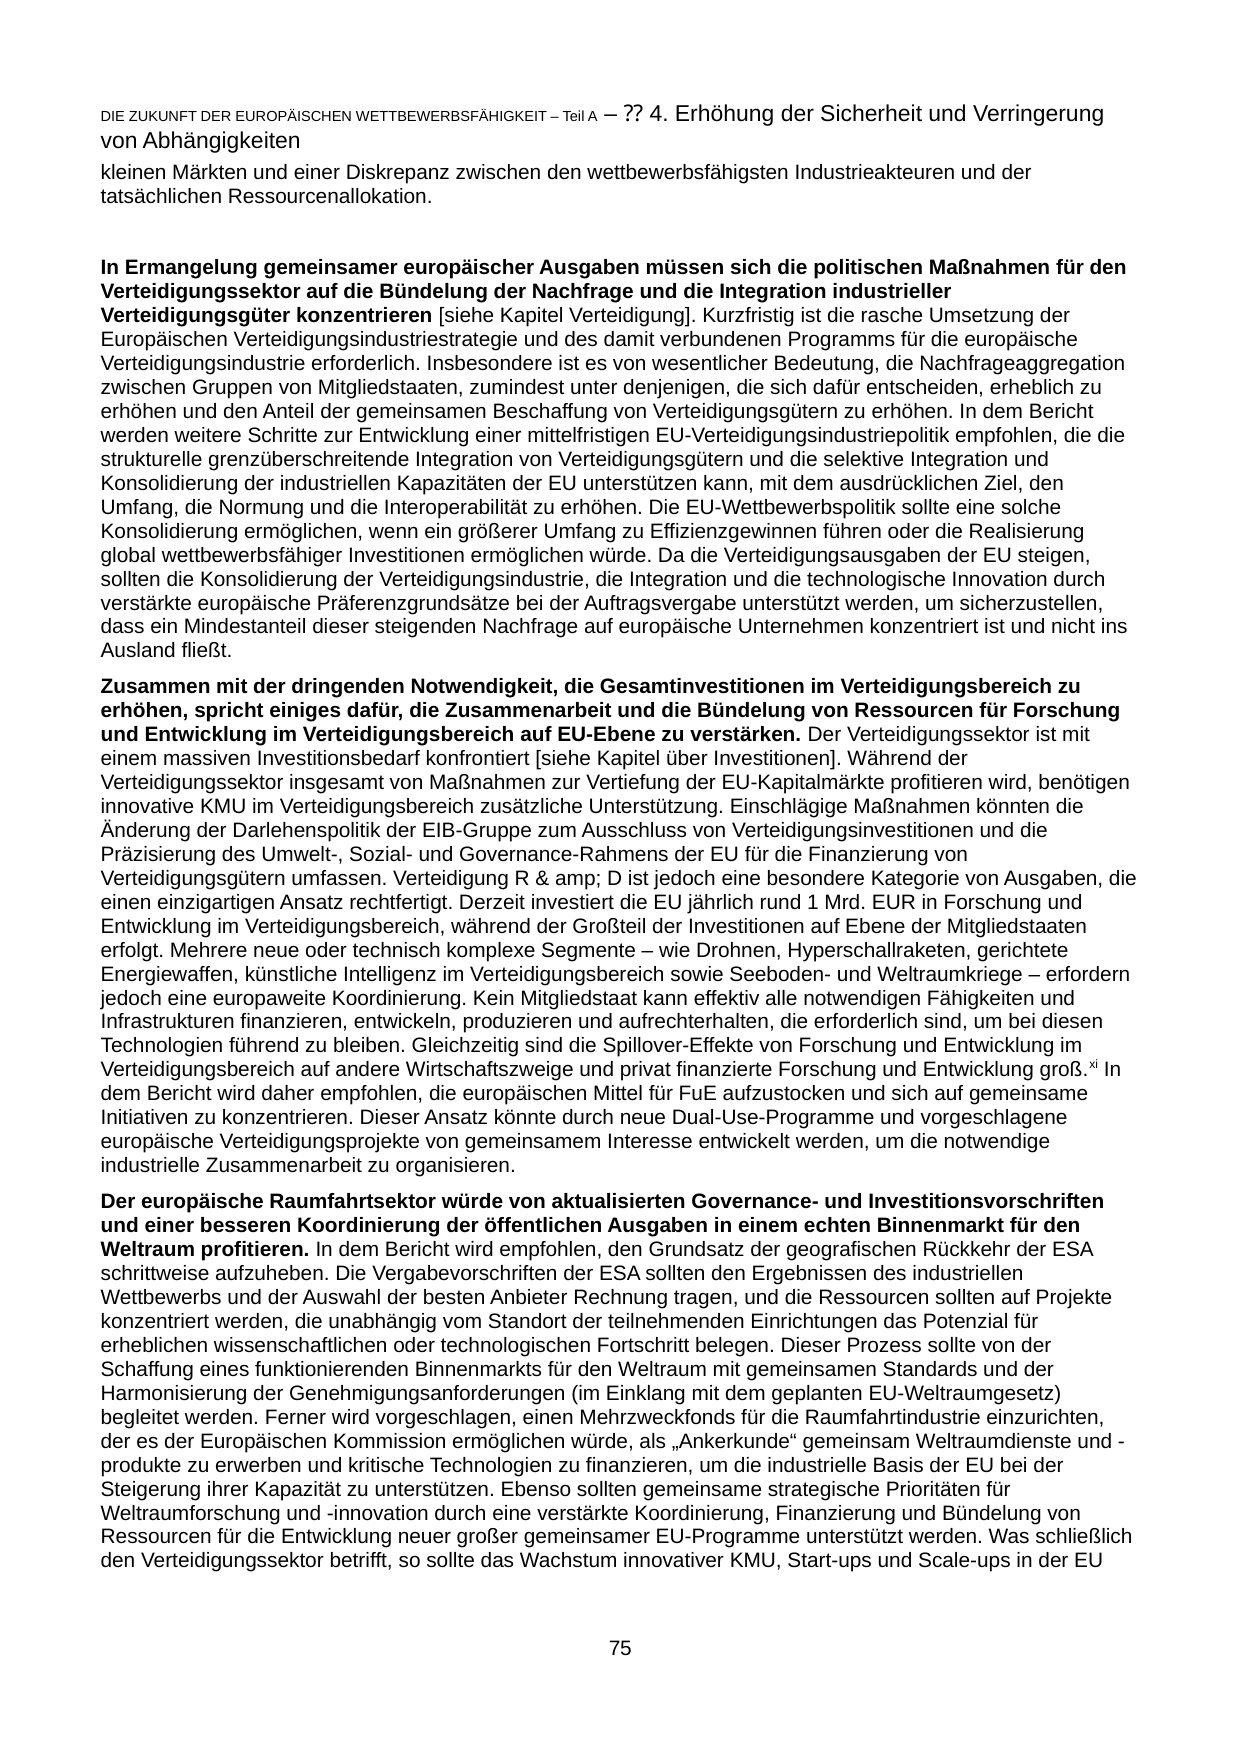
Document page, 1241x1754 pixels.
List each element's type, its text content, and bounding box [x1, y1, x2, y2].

text Zusammen mit der dringenden Notwendigkeit, die Gesamtinvestitionen im Verteidigungsbereich zu erhöhen, spricht einiges dafür, die Zusammenarbeit und die Bündelung von Ressourcen für Forschung und Entwicklung im Verteidigungsbereich auf EU-Ebene zu verstärken. Der Verteidigungssektor ist mit einem massiven Investitionsbedarf konfrontiert [siehe Kapitel über Investitionen]. Während der Verteidigungssektor insgesamt von Maßnahmen zur Vertiefung der EU-Kapitalmärkte profitieren wird, benötigen innovative KMU im Verteidigungsbereich zusätzliche Unterstützung. Einschlägige Maßnahmen könnten die Änderung der Darlehenspolitik der EIB-Gruppe zum Ausschluss von Verteidigungsinvestitionen und die Präzisierung des Umwelt-, Sozial- und Governance-Rahmens der EU für die Finanzierung von Verteidigungsgütern umfassen. Verteidigung R & amp; D ist jedoch eine besondere Kategorie von Ausgaben, die einen einzigartigen Ansatz rechtfertigt. Derzeit investiert die EU jährlich rund 1 Mrd. EUR in Forschung und Entwicklung im Verteidigungsbereich, während der Großteil der Investitionen auf Ebene der Mitgliedstaaten erfolgt. Mehrere neue oder technisch komplexe Segmente – wie Drohnen, Hyperschallraketen, gerichtete Energiewaffen, künstliche Intelligenz im Verteidigungsbereich sowie Seeboden- und Weltraumkriege – erfordern jedoch eine europaweite Koordinierung. Kein Mitgliedstaat kann effektiv alle notwendigen Fähigkeiten und Infrastrukturen finanzieren, entwickeln, produzieren und aufrechterhalten, die erforderlich sind, um bei diesen Technologien führend zu bleiben. Gleichzeitig sind die Spillover-Effekte von Forschung und Entwicklung im Verteidigungsbereich auf andere Wirtschaftszweige und privat finanzierte Forschung und Entwicklung groß. In dem Bericht wird daher empfohlen, die europäischen Mittel für FuE aufzustocken und sich auf gemeinsame Initiativen zu konzentrieren. Dieser Ansatz könnte durch neue Dual-Use-Programme und vorgeschlagene europäische Verteidigungsprojekte von gemeinsamem Interesse entwickelt werden, um die notwendige industrielle Zusammenarbeit zu organisieren. [100, 674, 1140, 1177]
text In Ermangelung gemeinsamer europäischer Ausgaben müssen sich die politischen Maßnahmen für den Verteidigungssektor auf die Bündelung der Nachfrage und die Integration industrieller Verteidigungsgüter konzentrieren [siehe Kapitel Verteidigung]. Kurzfristig ist die rasche Umsetzung der Europäischen Verteidigungsindustriestrategie und des damit verbundenen Programms für die europäische Verteidigungsindustrie erforderlich. Insbesondere ist es von wesentlicher Bedeutung, die Nachfrageaggregation zwischen Gruppen von Mitgliedstaaten, zumindest unter denjenigen, die sich dafür entscheiden, erheblich zu erhöhen und den Anteil der gemeinsamen Beschaffung von Verteidigungsgütern zu erhöhen. In dem Bericht werden weitere Schritte zur Entwicklung einer mittelfristigen EU-Verteidigungsindustriepolitik empfohlen, die die strukturelle grenzüberschreitende Integration von Verteidigungsgütern und die selektive Integration und Konsolidierung der industriellen Kapazitäten der EU unterstützen kann, mit dem ausdrücklichen Ziel, den Umfang, die Normung und die Interoperabilität zu erhöhen. Die EU-Wettbewerbspolitik sollte eine solche Konsolidierung ermöglichen, wenn ein größerer Umfang zu Effizienzgewinnen führen oder die Realisierung global wettbewerbsfähiger Investitionen ermöglichen würde. Da die Verteidigungsausgaben der EU steigen, sollten die Konsolidierung der Verteidigungsindustrie, die Integration und die technologische Innovation durch verstärkte europäische Präferenzgrundsätze bei der Auftragsvergabe unterstützt werden, um sicherzustellen, dass ein Mindestanteil dieser steigenden Nachfrage auf europäische Unternehmen konzentriert ist und nicht ins Ausland fließt. [100, 255, 1140, 662]
text kleinen Märkten und einer Diskrepanz zwischen den wettbewerbsfähigsten Industrieakteuren und der tatsächlichen Ressourcenallokation. [100, 159, 1140, 207]
text Der europäische Raumfahrtsektor würde von aktualisierten Governance- und Investitionsvorschriften und einer besseren Koordinierung der öffentlichen Ausgaben in einem echten Binnenmarkt für den Weltraum profitieren. In dem Bericht wird empfohlen, den Grundsatz der geografischen Rückkehr der ESA schrittweise aufzuheben. Die Vergabevorschriften der ESA sollten den Ergebnissen des industriellen Wettbewerbs und der Auswahl der besten Anbieter Rechnung tragen, und die Ressourcen sollten auf Projekte konzentriert werden, die unabhängig vom Standort der teilnehmenden Einrichtungen das Potenzial für erheblichen wissenschaftlichen oder technologischen Fortschritt belegen. Dieser Prozess sollte von der Schaffung eines funktionierenden Binnenmarkts für den Weltraum mit gemeinsamen Standards und der Harmonisierung der Genehmigungsanforderungen (im Einklang mit dem geplanten EU-Weltraumgesetz) begleitet werden. Ferner wird vorgeschlagen, einen Mehrzweckfonds für die Raumfahrtindustrie einzurichten, der es der Europäischen Kommission ermöglichen würde, als „Ankerkunde“ gemeinsam Weltraumdienste und -produkte zu erwerben und kritische Technologien zu finanzieren, um die industrielle Basis der EU bei der Steigerung ihrer Kapazität zu unterstützen. Ebenso sollten gemeinsame strategische Prioritäten für Weltraumforschung und -innovation durch eine verstärkte Koordinierung, Finanzierung und Bündelung von Ressourcen für die Entwicklung neuer großer gemeinsamer EU-Programme unterstützt werden. Was schließlich den Verteidigungssektor betrifft, so sollte das Wachstum innovativer KMU, Start-ups und Scale-ups in der EU [100, 1189, 1140, 1572]
